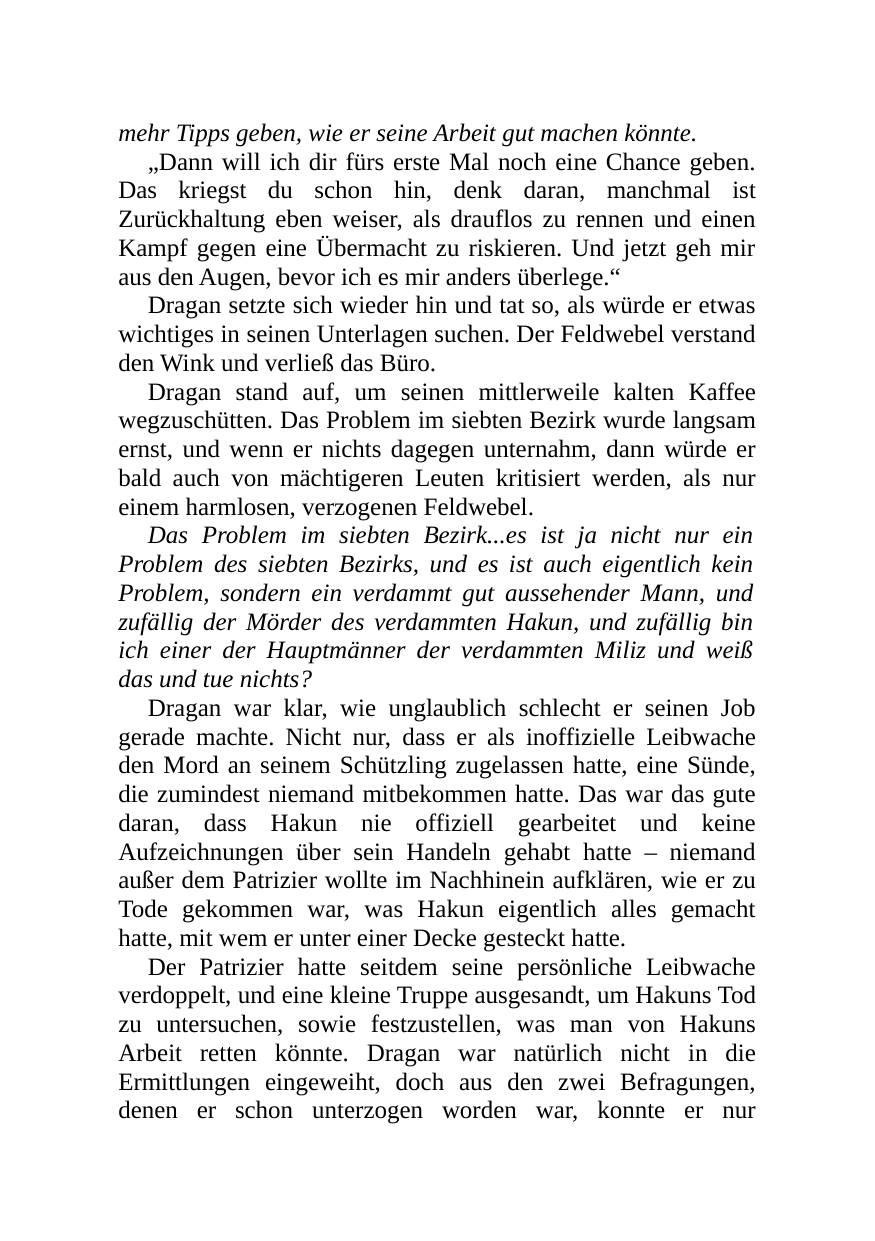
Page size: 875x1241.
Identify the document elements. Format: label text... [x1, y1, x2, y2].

text Das Problem im siebten Bezirk...es ist ja nicht nur ein Problem des siebten Bezirks, und es ist auch eigentlich kein Problem, sondern ein verdammt gut aussehender Mann, und zufällig der Mörder des verdammten Hakun, und zufällig bin ich einer der Hauptmänner der verdammten Miliz und weiß das und tue nichts? [118, 521, 756, 693]
text Dragan war klar, wie unglaublich schlecht er seinen Job gerade machte. Nicht nur, dass er als inoffizielle Leibwache den Mord an seinem Schützling zugelassen hatte, eine Sünde, die zumindest niemand mitbekommen hatte. Das war das gute daran, dass Hakun nie offiziell gearbeitet und keine Aufzeichnungen über sein Handeln gehabt hatte – niemand außer dem Patrizier wollte im Nachhinein aufklären, wie er zu Tode gekommen war, was Hakun eigentlich alles gemacht hatte, mit wem er unter einer Decke gesteckt hatte. [118, 693, 756, 952]
text Dragan stand auf, um seinen mittlerweile kalten Kaffee wegzuschütten. Das Problem im siebten Bezirk wurde langsam ernst, und wenn er nichts dagegen unternahm, dann würde er bald auch von mächtigeren Leuten kritisiert werden, als nur einem harmlosen, verzogenen Feldwebel. [118, 377, 756, 521]
text Der Patrizier hatte seitdem seine persönliche Leibwache verdoppelt, und eine kleine Truppe ausgesandt, um Hakuns Tod zu untersuchen, sowie festzustellen, was man von Hakuns Arbeit retten könnte. Dragan war natürlich nicht in die Ermittlungen eingeweiht, doch aus den zwei Befragungen, denen er schon unterzogen worden war, konnte er nur [118, 952, 756, 1124]
text „Dann will ich dir fürs erste Mal noch eine Chance geben. Das kriegst du schon hin, denk daran, manchmal ist Zurückhaltung eben weiser, als drauflos zu rennen und einen Kampf gegen eine Übermacht zu riskieren. Und jetzt geh mir aus den Augen, bevor ich es mir anders überlege.“ [118, 147, 756, 291]
text Dragan setzte sich wieder hin und tat so, als würde er etwas wichtiges in seinen Unterlagen suchen. Der Feldwebel verstand den Wink und verließ das Büro. [118, 291, 756, 377]
text mehr Tipps geben, wie er seine Arbeit gut machen könnte. [118, 118, 756, 147]
